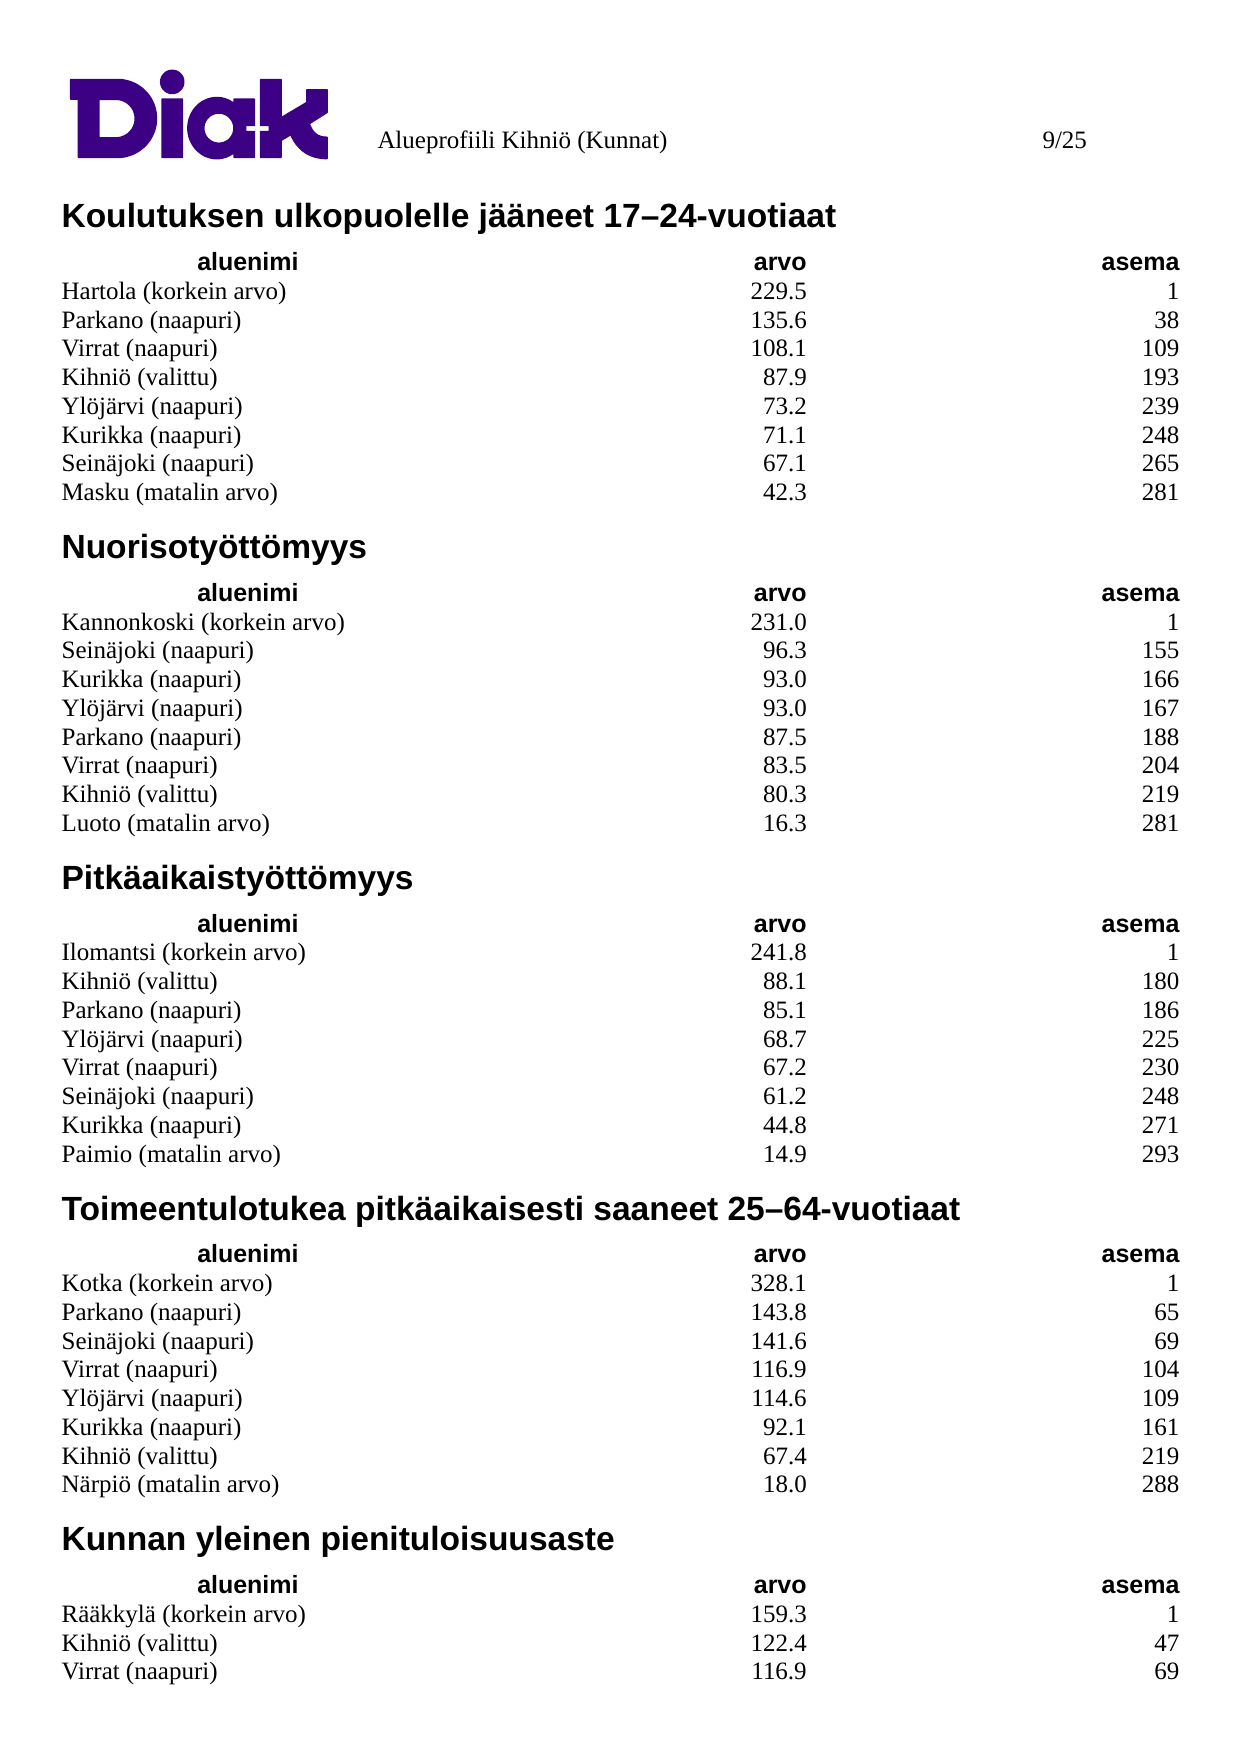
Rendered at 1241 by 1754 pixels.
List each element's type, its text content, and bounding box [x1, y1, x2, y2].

table_cell 93.0 [434, 664, 806, 693]
table_cell 69 [806, 1656, 1179, 1685]
table_cell 229.5 [434, 276, 806, 305]
table_cell 180 [806, 966, 1179, 995]
table_cell 1 [806, 607, 1179, 636]
table_header asema [806, 247, 1179, 276]
table_cell 161 [806, 1412, 1179, 1441]
table_cell 38 [806, 305, 1179, 333]
table_header asema [806, 1570, 1179, 1599]
table_cell 47 [806, 1628, 1179, 1656]
table_cell 108.1 [434, 334, 806, 362]
table_cell Virrat (naapuri) [61, 334, 434, 362]
table_header asema [806, 578, 1179, 607]
table_cell 1 [806, 938, 1179, 966]
table_cell Kurikka (naapuri) [61, 1412, 434, 1441]
table_cell Kihniö (valittu) [61, 362, 434, 391]
table_cell Seinäjoki (naapuri) [61, 636, 434, 664]
table_header arvo [434, 1240, 806, 1268]
table_cell 16.3 [434, 808, 806, 837]
table_cell 231.0 [434, 607, 806, 636]
table_cell 204 [806, 751, 1179, 779]
table_cell Kihniö (valittu) [61, 1441, 434, 1469]
table_cell 65 [806, 1297, 1179, 1326]
table_cell Rääkkylä (korkein arvo) [61, 1599, 434, 1628]
table_cell 109 [806, 1383, 1179, 1412]
table_cell 109 [806, 334, 1179, 362]
table_cell 186 [806, 995, 1179, 1024]
table_cell 219 [806, 779, 1179, 808]
table_cell 87.5 [434, 722, 806, 751]
table_cell 167 [806, 693, 1179, 722]
table_cell Paimio (matalin arvo) [61, 1139, 434, 1167]
table_header asema [806, 1240, 1179, 1268]
table_cell Ylöjärvi (naapuri) [61, 1024, 434, 1052]
table_cell 122.4 [434, 1628, 806, 1656]
table_cell 159.3 [434, 1599, 806, 1628]
subtitle Toimeentulotukea pitkäaikaisesti saaneet 25–64-vuotiaat [61, 1188, 1179, 1227]
table_cell Kurikka (naapuri) [61, 1110, 434, 1139]
table_cell 67.1 [434, 449, 806, 477]
table_cell Seinäjoki (naapuri) [61, 1326, 434, 1354]
table_cell 114.6 [434, 1383, 806, 1412]
table_cell 18.0 [434, 1470, 806, 1498]
table_header arvo [434, 247, 806, 276]
table_cell Kurikka (naapuri) [61, 420, 434, 448]
table_cell Parkano (naapuri) [61, 305, 434, 333]
table_cell Kihniö (valittu) [61, 779, 434, 808]
table_cell 92.1 [434, 1412, 806, 1441]
table_cell 73.2 [434, 391, 806, 420]
table_cell 44.8 [434, 1110, 806, 1139]
table_header arvo [434, 1570, 806, 1599]
table_cell 14.9 [434, 1139, 806, 1167]
table_cell Kotka (korkein arvo) [61, 1268, 434, 1297]
table_cell 69 [806, 1326, 1179, 1354]
table_cell Parkano (naapuri) [61, 1297, 434, 1326]
table_cell 166 [806, 664, 1179, 693]
table_cell 67.4 [434, 1441, 806, 1469]
table_cell Ylöjärvi (naapuri) [61, 693, 434, 722]
table_cell Kihniö (valittu) [61, 1628, 434, 1656]
table_cell 219 [806, 1441, 1179, 1469]
subtitle Kunnan yleinen pienituloisuusaste [61, 1519, 1179, 1558]
table_cell 293 [806, 1139, 1179, 1167]
table_cell 116.9 [434, 1656, 806, 1685]
table_cell Ylöjärvi (naapuri) [61, 1383, 434, 1412]
table_cell 135.6 [434, 305, 806, 333]
table_cell Virrat (naapuri) [61, 1053, 434, 1081]
table_header arvo [434, 578, 806, 607]
table_cell Virrat (naapuri) [61, 1656, 434, 1685]
table_cell 193 [806, 362, 1179, 391]
subtitle Koulutuksen ulkopuolelle jääneet 17–24-vuotiaat [61, 196, 1179, 235]
table_cell 80.3 [434, 779, 806, 808]
table_cell Hartola (korkein arvo) [61, 276, 434, 305]
table_cell Masku (matalin arvo) [61, 477, 434, 506]
table_cell Seinäjoki (naapuri) [61, 1081, 434, 1110]
table_cell 104 [806, 1355, 1179, 1383]
subtitle Nuorisotyöttömyys [61, 527, 1179, 566]
table_cell 271 [806, 1110, 1179, 1139]
table_cell 1 [806, 276, 1179, 305]
table_header aluenimi [61, 1570, 434, 1599]
table_cell 248 [806, 420, 1179, 448]
table_cell 68.7 [434, 1024, 806, 1052]
table_cell 248 [806, 1081, 1179, 1110]
table_cell 116.9 [434, 1355, 806, 1383]
table_cell 241.8 [434, 938, 806, 966]
table_cell 1 [806, 1599, 1179, 1628]
table_cell 96.3 [434, 636, 806, 664]
table_header aluenimi [61, 909, 434, 937]
table_cell 225 [806, 1024, 1179, 1052]
table_cell 141.6 [434, 1326, 806, 1354]
table_cell Virrat (naapuri) [61, 751, 434, 779]
table_cell 83.5 [434, 751, 806, 779]
table_cell 85.1 [434, 995, 806, 1024]
table_cell Seinäjoki (naapuri) [61, 449, 434, 477]
table_cell 281 [806, 808, 1179, 837]
table_cell Kihniö (valittu) [61, 966, 434, 995]
table_cell Virrat (naapuri) [61, 1355, 434, 1383]
table_cell 93.0 [434, 693, 806, 722]
table_cell 328.1 [434, 1268, 806, 1297]
table_cell Parkano (naapuri) [61, 995, 434, 1024]
table_cell 265 [806, 449, 1179, 477]
subtitle Pitkäaikaistyöttömyys [61, 858, 1179, 896]
table_cell 239 [806, 391, 1179, 420]
table_header aluenimi [61, 1240, 434, 1268]
table_cell 288 [806, 1470, 1179, 1498]
table_cell Parkano (naapuri) [61, 722, 434, 751]
table_cell Luoto (matalin arvo) [61, 808, 434, 837]
table_cell Närpiö (matalin arvo) [61, 1470, 434, 1498]
table_cell 88.1 [434, 966, 806, 995]
table_cell 188 [806, 722, 1179, 751]
table_cell 155 [806, 636, 1179, 664]
table_cell 1 [806, 1268, 1179, 1297]
table_cell 143.8 [434, 1297, 806, 1326]
table_header aluenimi [61, 578, 434, 607]
table_cell Ylöjärvi (naapuri) [61, 391, 434, 420]
table_cell 281 [806, 477, 1179, 506]
table_header arvo [434, 909, 806, 937]
table_cell 42.3 [434, 477, 806, 506]
table_cell 61.2 [434, 1081, 806, 1110]
table_cell Ilomantsi (korkein arvo) [61, 938, 434, 966]
table_cell Kannonkoski (korkein arvo) [61, 607, 434, 636]
table_header aluenimi [61, 247, 434, 276]
table_cell 230 [806, 1053, 1179, 1081]
table_cell 67.2 [434, 1053, 806, 1081]
table_header asema [806, 909, 1179, 937]
table_cell 71.1 [434, 420, 806, 448]
table_cell 87.9 [434, 362, 806, 391]
table_cell Kurikka (naapuri) [61, 664, 434, 693]
